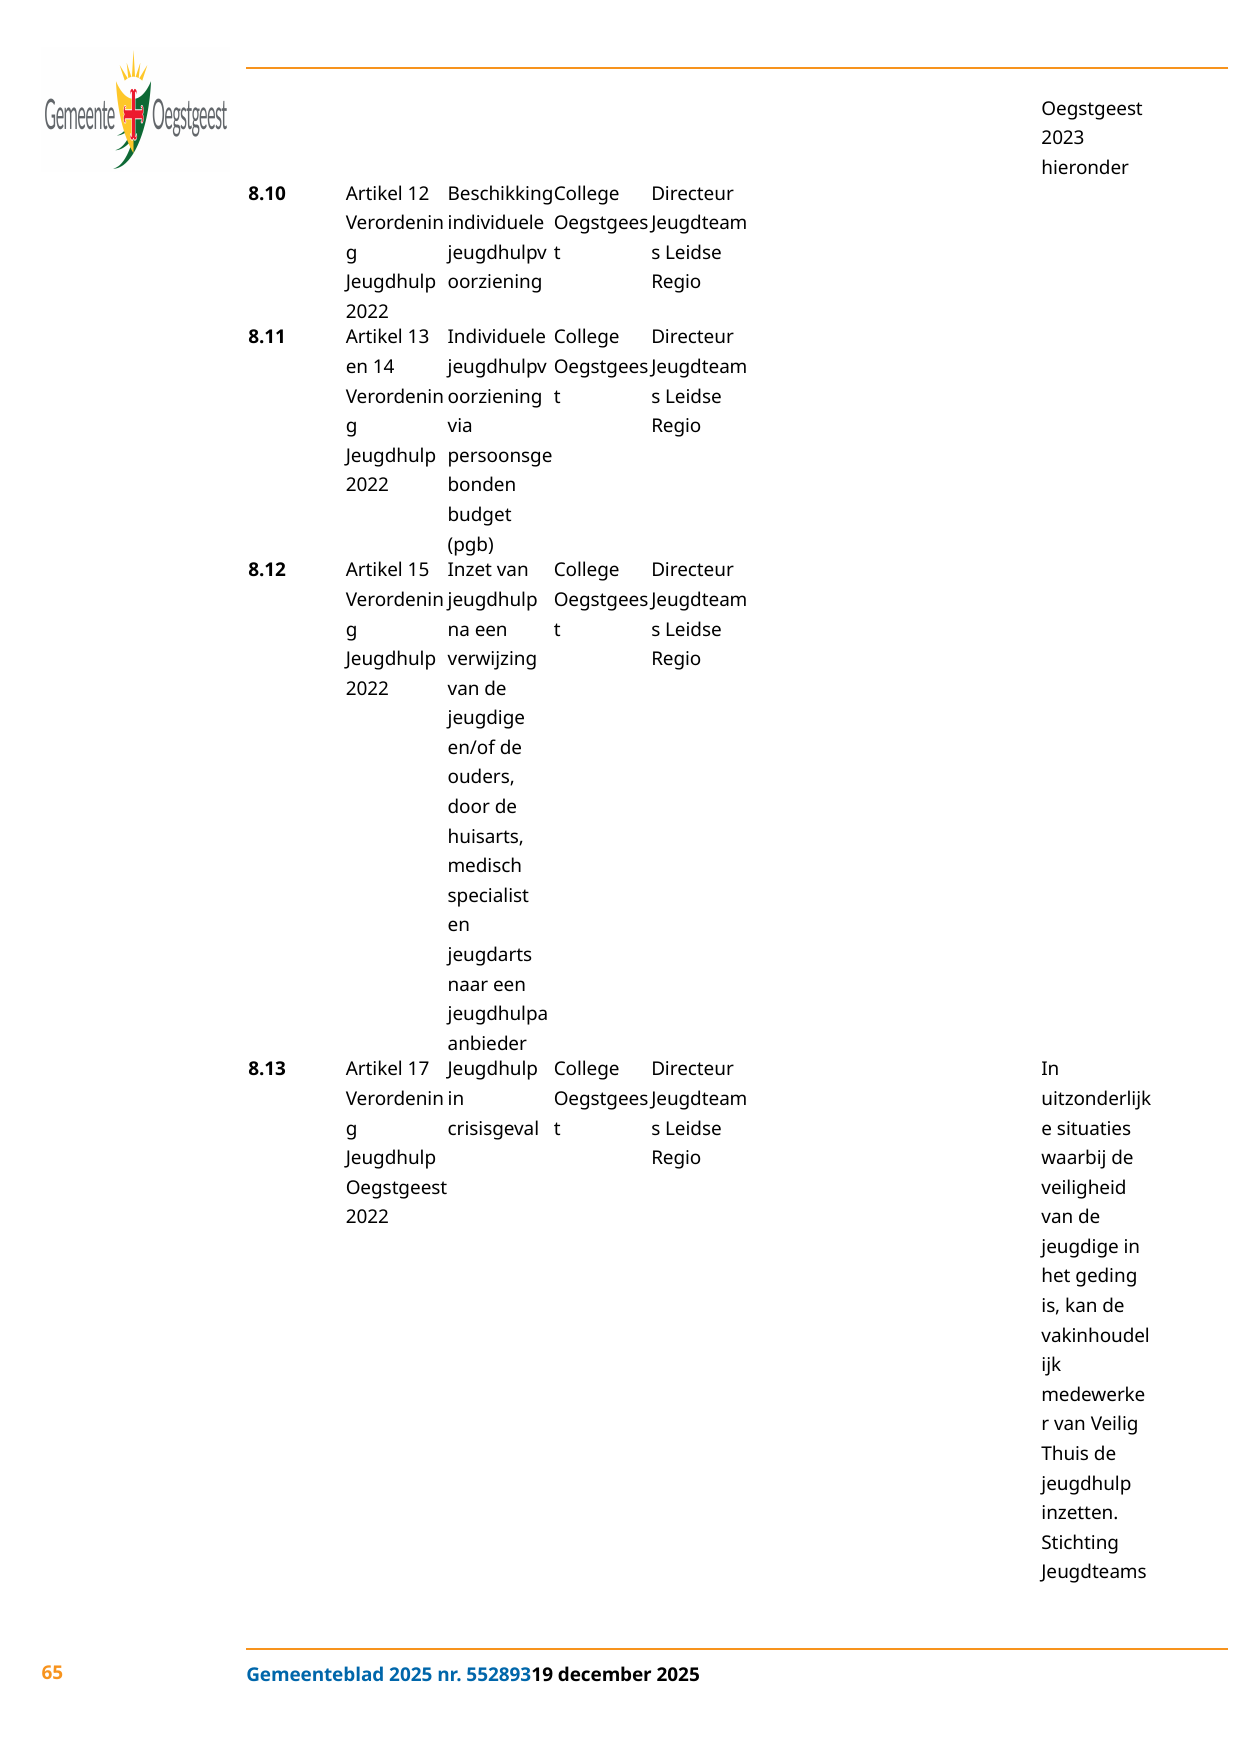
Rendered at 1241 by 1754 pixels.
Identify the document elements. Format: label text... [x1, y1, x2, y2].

table_cell 8.13 [248, 1056, 346, 1584]
table_cell College Oegstgeest [554, 1056, 651, 1584]
table_cell [944, 95, 1041, 180]
table_cell [944, 324, 1041, 557]
table_cell 8.12 [248, 557, 346, 1056]
table_cell Oegstgeest 2023 hieronder [1041, 95, 1152, 180]
table_cell College Oegstgeest [554, 557, 651, 1056]
picture [41, 47, 231, 172]
table_cell [749, 1056, 846, 1584]
table_cell Beschikking individuele jeugdhulpvoorziening [448, 180, 553, 324]
table_cell [448, 95, 553, 180]
table_cell [749, 180, 846, 324]
table_cell Inzet van jeugdhulp na een verwijzing van de jeugdige en/of de ouders, door de huisarts, medisch specialist en jeugdarts naar een jeugdhulpaanbieder [448, 557, 553, 1056]
table_cell [846, 95, 944, 180]
table_cell [1041, 180, 1152, 324]
table_cell Jeugdhulp in crisisgeval [448, 1056, 553, 1584]
table_cell [944, 180, 1041, 324]
table_cell Directeur Jeugdteams Leidse Regio [651, 324, 748, 557]
table_cell [944, 557, 1041, 1056]
table_cell College Oegstgeest [554, 324, 651, 557]
table_cell [749, 324, 846, 557]
table_cell [346, 95, 447, 180]
table_cell Artikel 13 en 14 Verordening Jeugdhulp 2022 [346, 324, 447, 557]
table_cell [749, 557, 846, 1056]
table_cell [554, 95, 651, 180]
table_cell [1041, 324, 1152, 557]
table_cell College Oegstgeest [554, 180, 651, 324]
table_cell [846, 324, 944, 557]
table_cell Directeur Jeugdteams Leidse Regio [651, 1056, 748, 1584]
table_cell [846, 557, 944, 1056]
table_cell Artikel 12 Verordening Jeugdhulp 2022 [346, 180, 447, 324]
table_cell Artikel 15 Verordening Jeugdhulp 2022 [346, 557, 447, 1056]
table_cell Individuele jeugdhulpvoorziening via persoonsgebonden budget (pgb) [448, 324, 553, 557]
table_cell 8.11 [248, 324, 346, 557]
table_cell In uitzonderlijke situaties waarbij de veiligheid van de jeugdige in het geding is, kan de vakinhoudelijk medewerker van Veilig Thuis de jeugdhulp inzetten. Stichting Jeugdteams [1041, 1056, 1152, 1584]
table_cell 8.10 [248, 180, 346, 324]
table_cell Artikel 17 Verordening Jeugdhulp Oegstgeest 2022 [346, 1056, 447, 1584]
table_cell [248, 95, 346, 180]
table_cell Directeur Jeugdteams Leidse Regio [651, 180, 748, 324]
table_cell [651, 95, 748, 180]
table_cell [749, 95, 846, 180]
table_cell [1041, 557, 1152, 1056]
table_cell Directeur Jeugdteams Leidse Regio [651, 557, 748, 1056]
table_cell [846, 1056, 944, 1584]
table_cell [846, 180, 944, 324]
table_cell [944, 1056, 1041, 1584]
